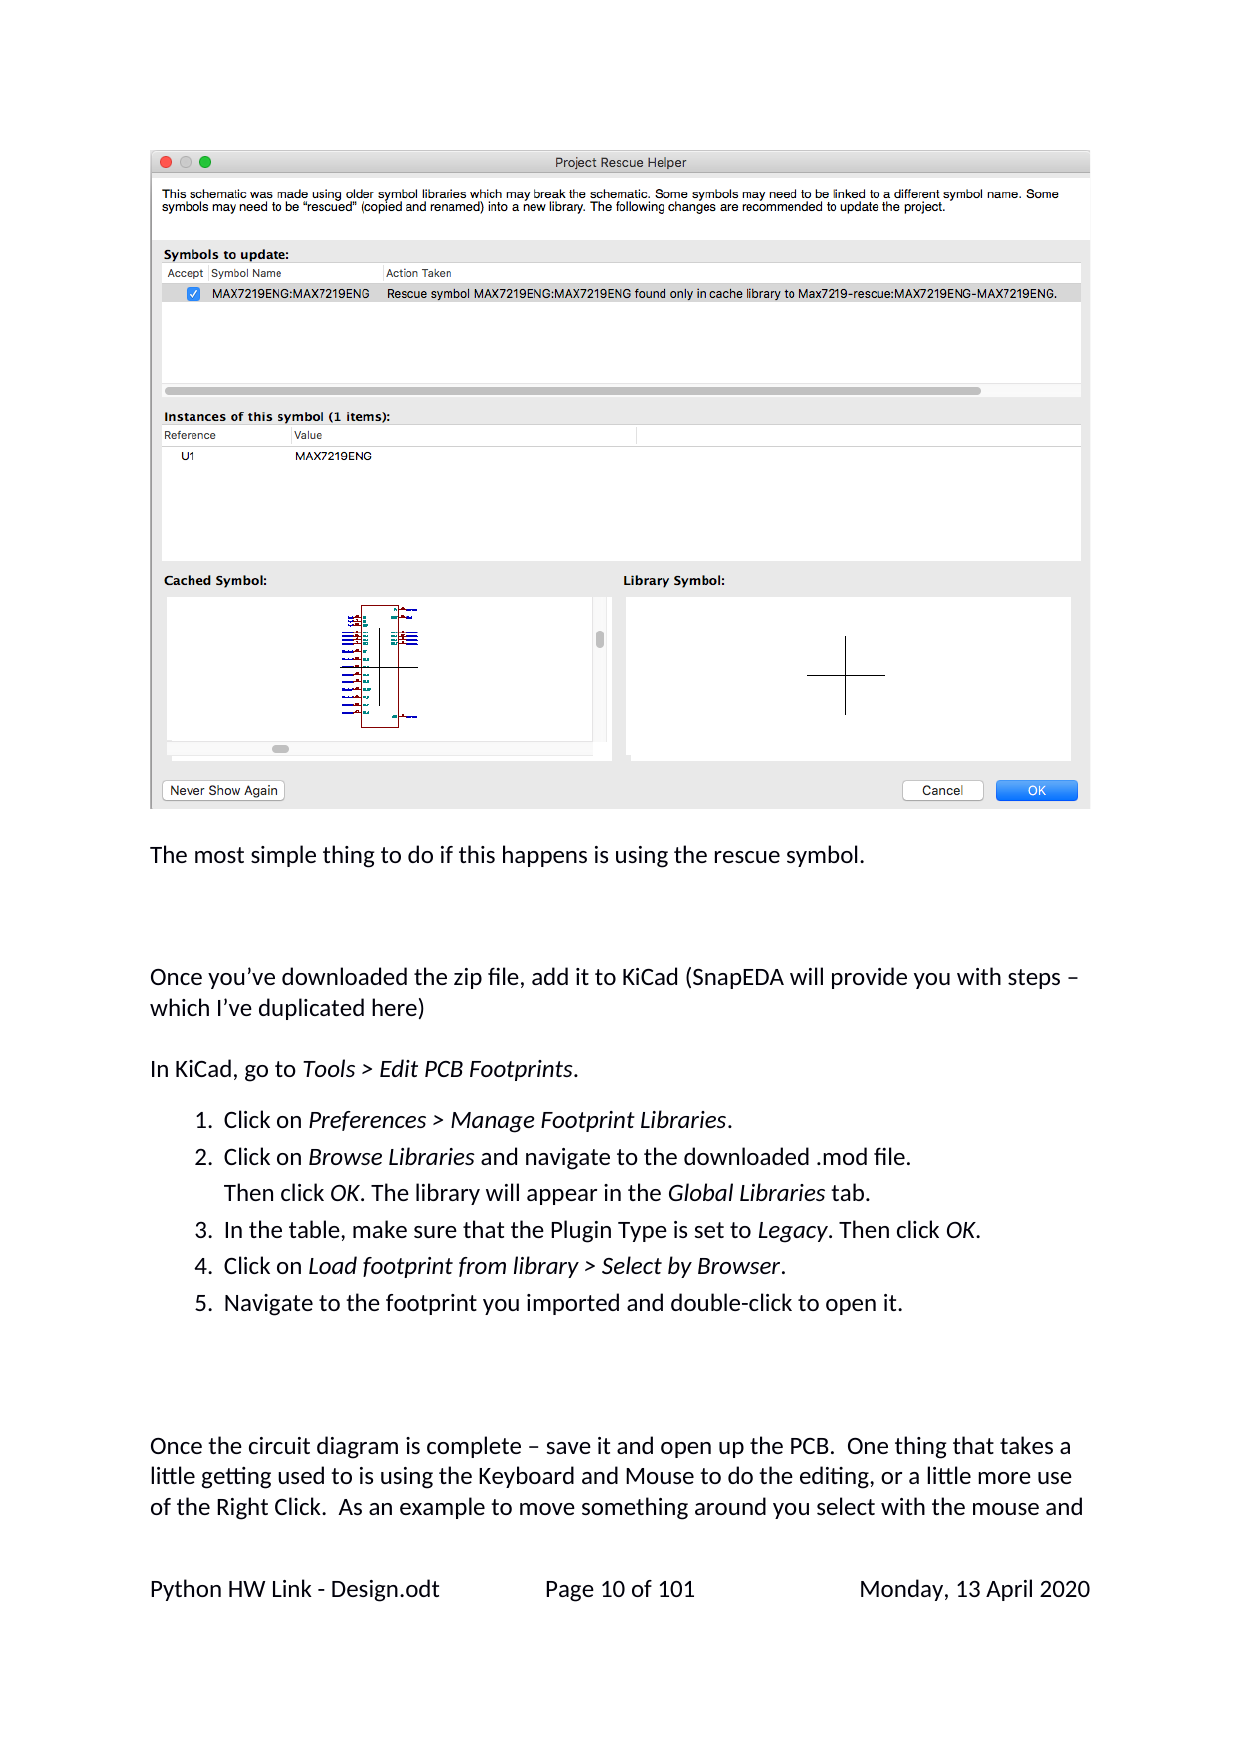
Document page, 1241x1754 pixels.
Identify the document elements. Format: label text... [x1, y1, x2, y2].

text Once you’ve downloaded the zip file, add it to KiCad (SnapEDA will provide you with steps – which I’ve duplicated here) [150, 962, 1090, 1023]
list In the table, make sure that the Plugin Type is set to Legacy. Then click OK. [194, 1214, 1090, 1244]
picture [150, 150, 1091, 809]
list Click on Load footprint from library > Select by Browser. [194, 1251, 1090, 1281]
list Click on Browse Libraries and navigate to the downloaded .mod file. Then click OK. The library will appear in the Global Libraries tab. [194, 1141, 1090, 1208]
text In KiCad, go to Tools > Edit PCB Footprints. [150, 1053, 1090, 1084]
list Navigate to the footprint you imported and double-click to open it. [194, 1287, 1090, 1318]
text Once the circuit diagram is complete – save it and open up the PCB. One thing that takes a little getting used to is using the Keyboard and Mouse to do the editing, or a little more use of the Right Click. As an example to move something around you select with the mouse and [150, 1430, 1090, 1521]
list Click on Preferences > Manage Footprint Libraries. [194, 1104, 1090, 1135]
text The most simple thing to do if this happens is using the rescue symbol. [150, 839, 1090, 870]
